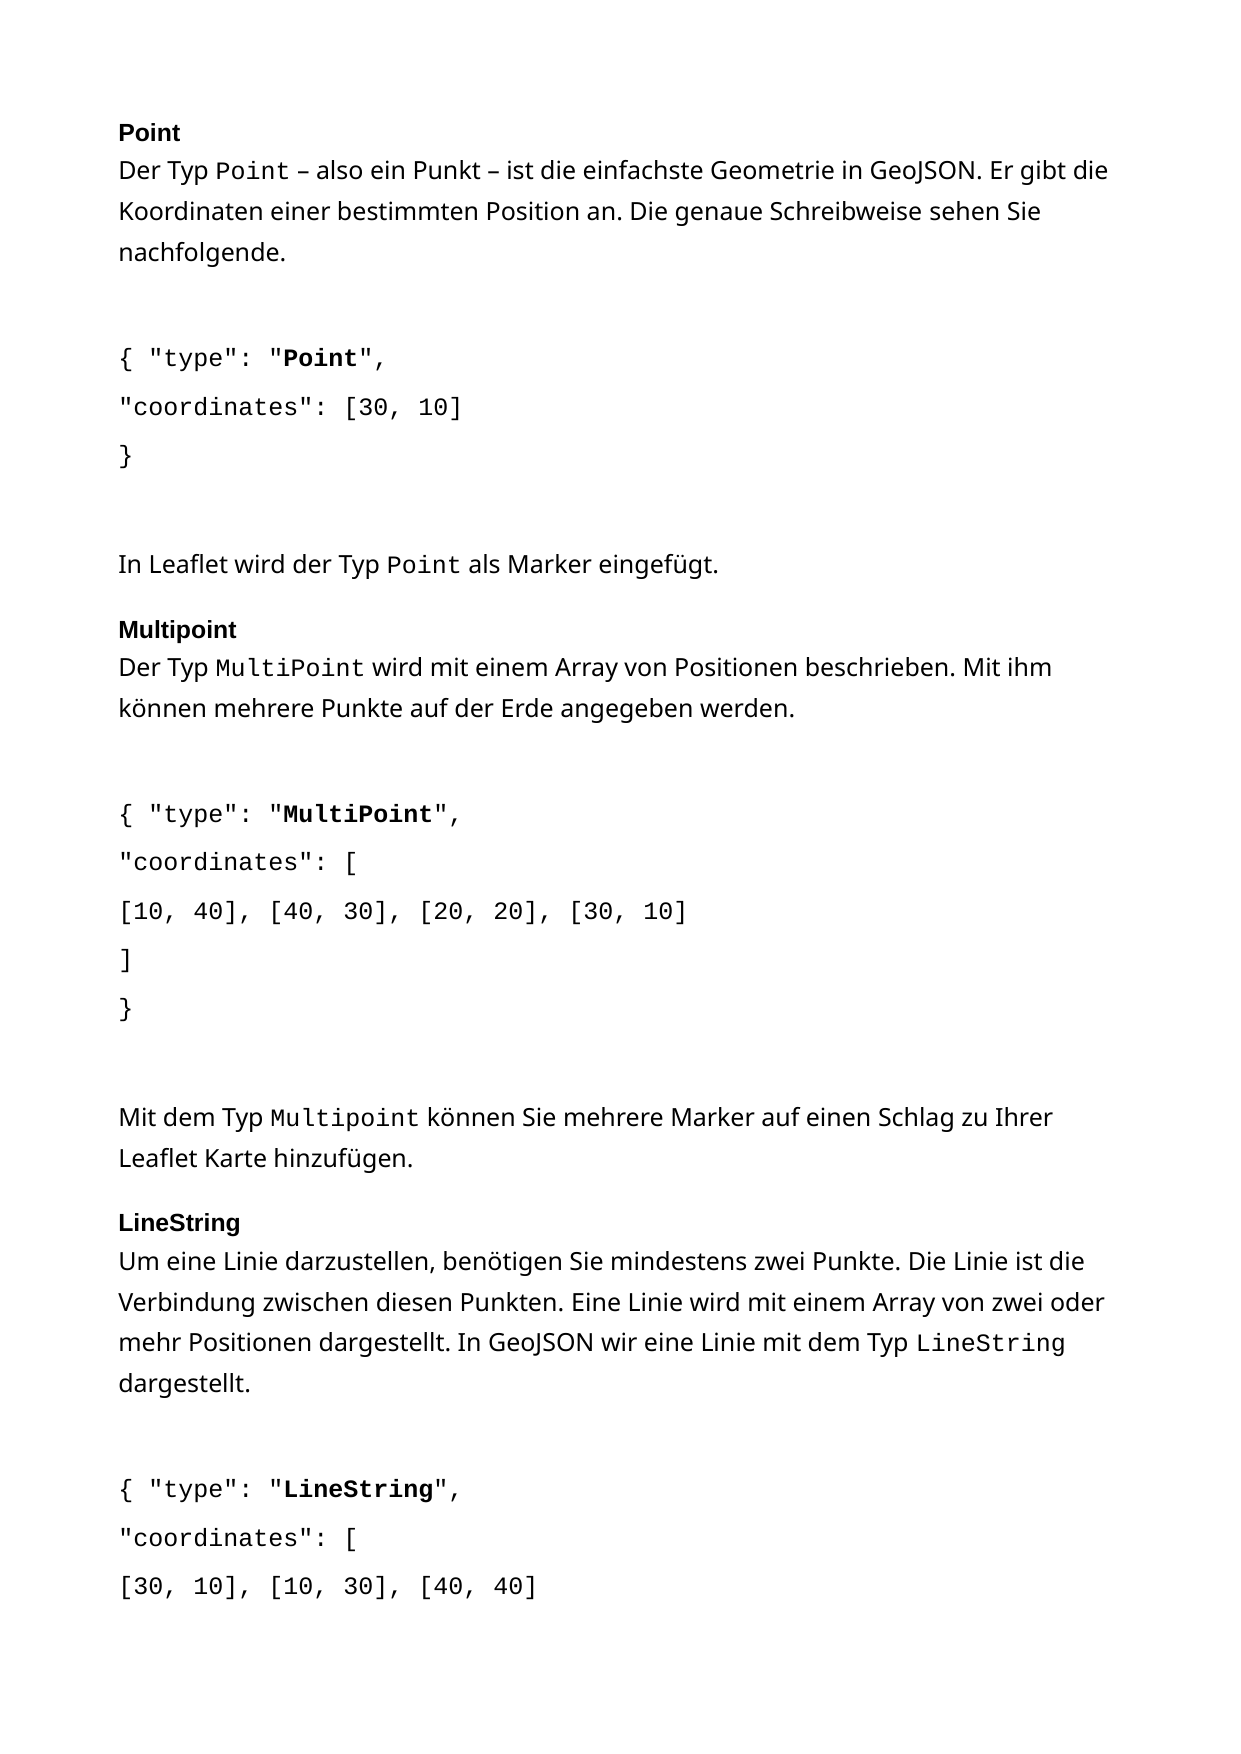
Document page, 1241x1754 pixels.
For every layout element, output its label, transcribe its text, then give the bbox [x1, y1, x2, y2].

text "coordinates": [30, 10] [118, 394, 1122, 422]
text { "type": "LineString", [118, 1477, 1122, 1505]
text [10, 40], [40, 30], [20, 20], [30, 10] [118, 898, 1122, 927]
text [30, 10], [10, 30], [40, 40] [118, 1574, 1122, 1602]
text } [118, 443, 1122, 471]
text { "type": "MultiPoint", [118, 801, 1122, 830]
text "coordinates": [ [118, 1525, 1122, 1554]
text Mit dem Typ Multipoint können Sie mehrere Marker auf einen Schlag zu Ihrer Leaflet Karte hinzufügen. [118, 1099, 1122, 1175]
text In Leaflet wird der Typ Point als Marker eingefügt. [118, 547, 1122, 581]
text ] [118, 947, 1122, 975]
text Der Typ MultiPoint wird mit einem Array von Positionen beschrieben. Mit ihm können mehrere Punkte auf der Erde angegeben werden. [118, 649, 1122, 725]
text { "type": "Point", [118, 346, 1122, 374]
subtitle LineString [118, 1208, 1122, 1237]
subtitle Point [118, 118, 1122, 147]
text "coordinates": [ [118, 850, 1122, 878]
text Der Typ Point – also ein Punkt – ist die einfachste Geometrie in GeoJSON. Er gibt die Koordinaten einer bestimmten Position an. Die genaue Schreibweise sehen Sie nachfolgende. [118, 153, 1122, 269]
text } [118, 996, 1122, 1024]
text Um eine Linie darzustellen, benötigen Sie mindestens zwei Punkte. Die Linie ist die Verbindung zwischen diesen Punkten. Eine Linie wird mit einem Array von zwei oder mehr Positionen dargestellt. In GeoJSON wir eine Linie mit dem Typ LineString dargestellt. [118, 1243, 1122, 1400]
subtitle Multipoint [118, 615, 1122, 643]
